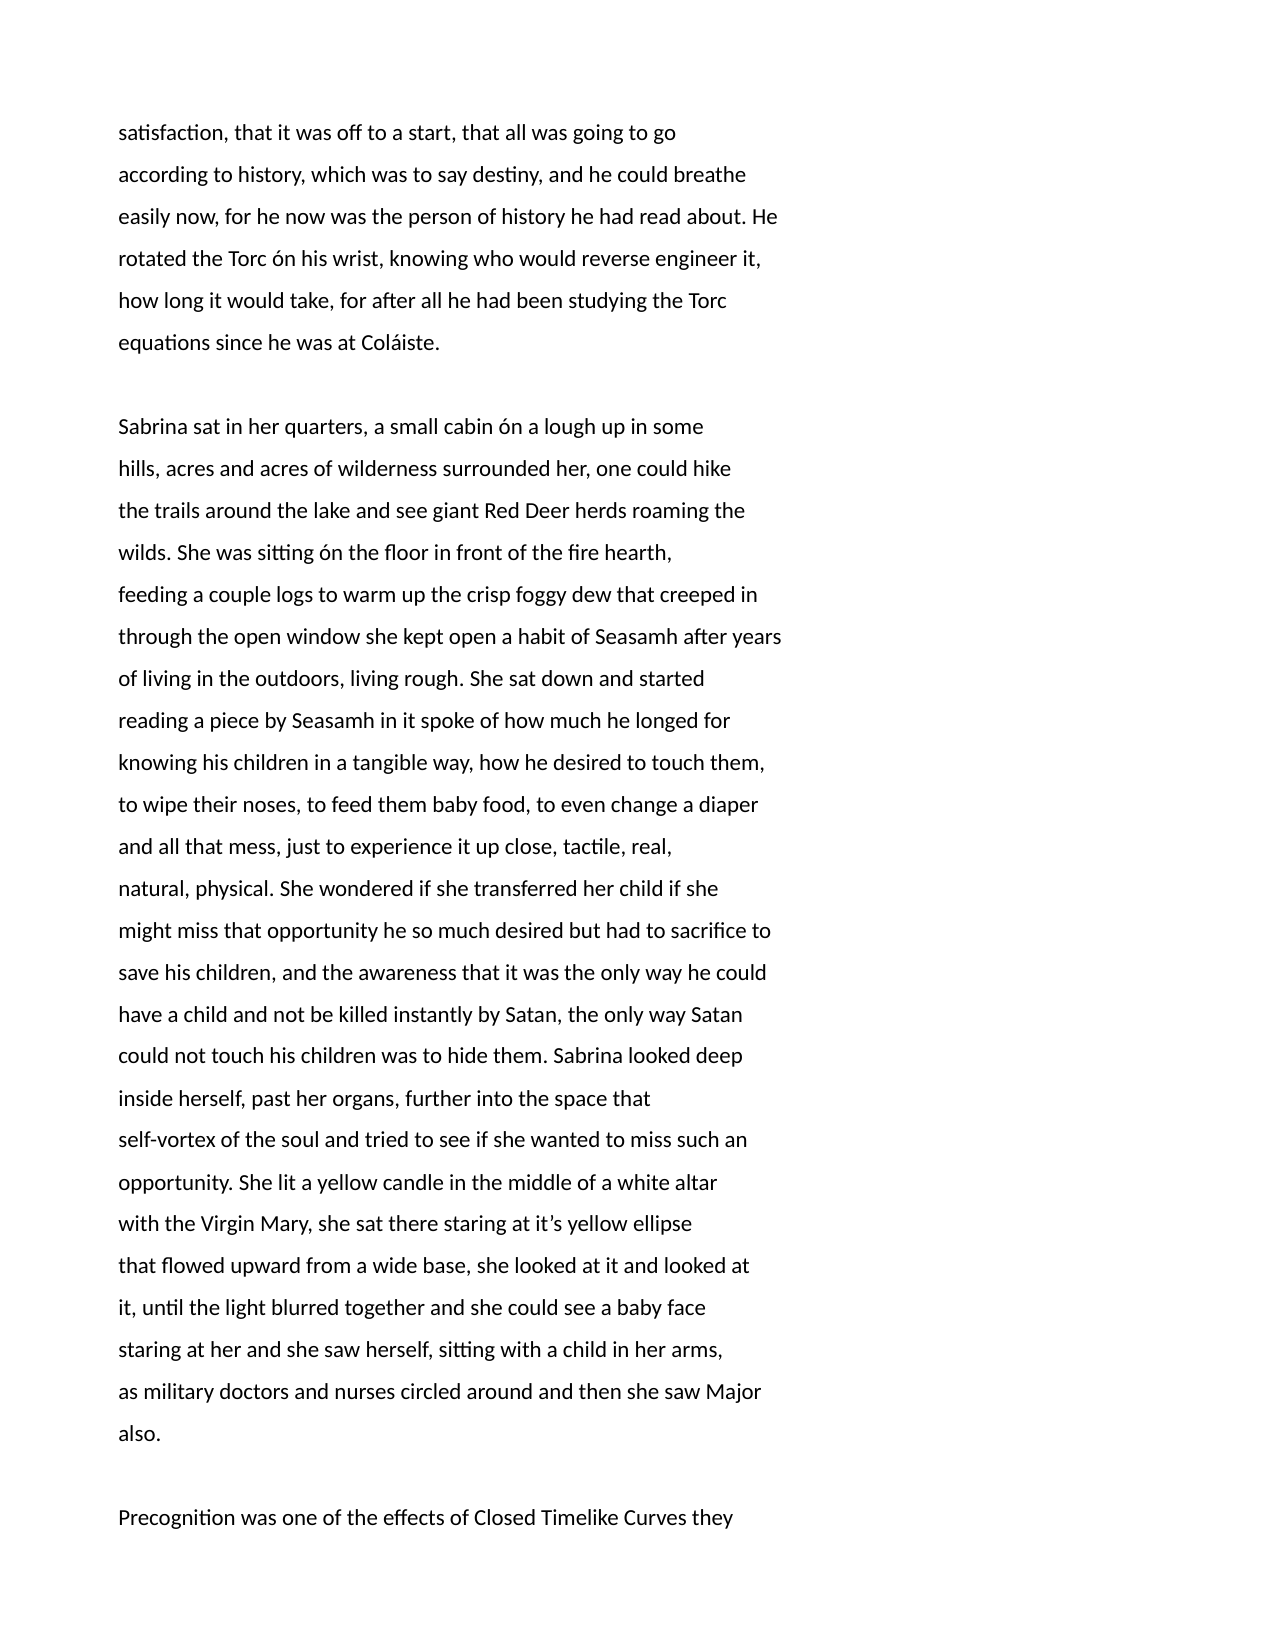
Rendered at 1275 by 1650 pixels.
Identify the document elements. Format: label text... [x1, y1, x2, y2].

text satisfaction, that it was off to a start, that all was going to go according to history, which was to say destiny, and he could breathe easily now, for he now was the person of history he had read about. He rotated the Torc ón his wrist, knowing who would reverse engineer it, how long it would take, for after all he had been studying the Torc equations since he was at Coláiste. Sabrina sat in her quarters, a small cabin ón a lough up in some hills, acres and acres of wilderness surrounded her, one could hike the trails around the lake and see giant Red Deer herds roaming the wilds. She was sitting ón the floor in front of the fire hearth, feeding a couple logs to warm up the crisp foggy dew that creeped in through the open window she kept open a habit of Seasamh after years of living in the outdoors, living rough. She sat down and started reading a piece by Seasamh in it spoke of how much he longed for knowing his children in a tangible way, how he desired to touch them, to wipe their noses, to feed them baby food, to even change a diaper and all that mess, just to experience it up close, tactile, real, natural, physical. She wondered if she transferred her child if she might miss that opportunity he so much desired but had to sacrifice to save his children, and the awareness that it was the only way he could have a child and not be killed instantly by Satan, the only way Satan could not touch his children was to hide them. Sabrina looked deep inside herself, past her organs, further into the space that self-vortex of the soul and tried to see if she wanted to miss such an opportunity. She lit a yellow candle in the middle of a white altar with the Virgin Mary, she sat there staring at it’s yellow ellipse that flowed upward from a wide base, she looked at it and looked at it, until the light blurred together and she could see a baby face staring at her and she saw herself, sitting with a child in her arms, as military doctors and nurses circled around and then she saw Major also. Precognition was one of the effects of Closed Timelike Curves they [118, 118, 1157, 1531]
